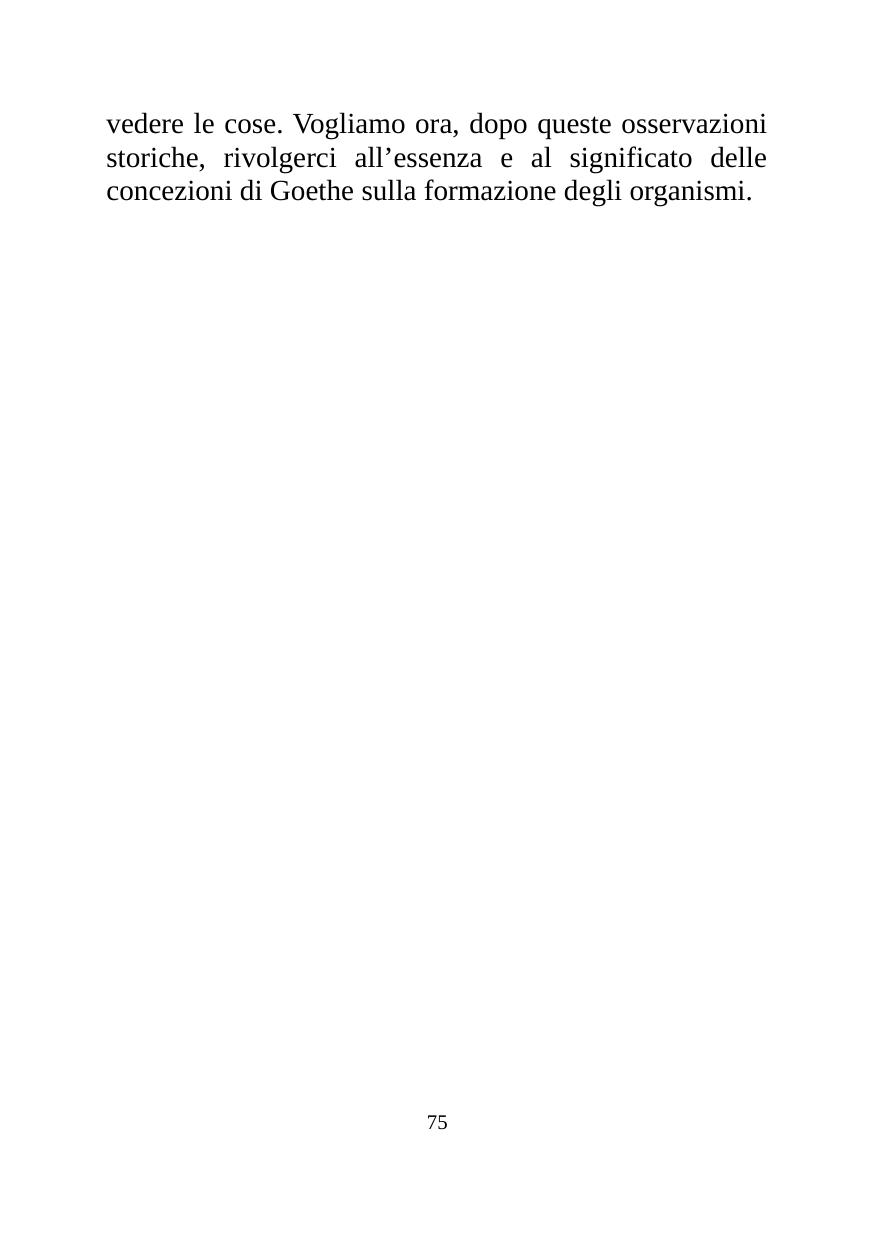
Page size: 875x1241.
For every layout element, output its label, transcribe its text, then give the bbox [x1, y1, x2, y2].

text vedere le cose. Vogliamo ora, dopo queste osservazioni storiche, rivolgerci all’essenza e al significato delle concezioni di Goethe sulla formazione degli organismi. [106, 106, 768, 207]
